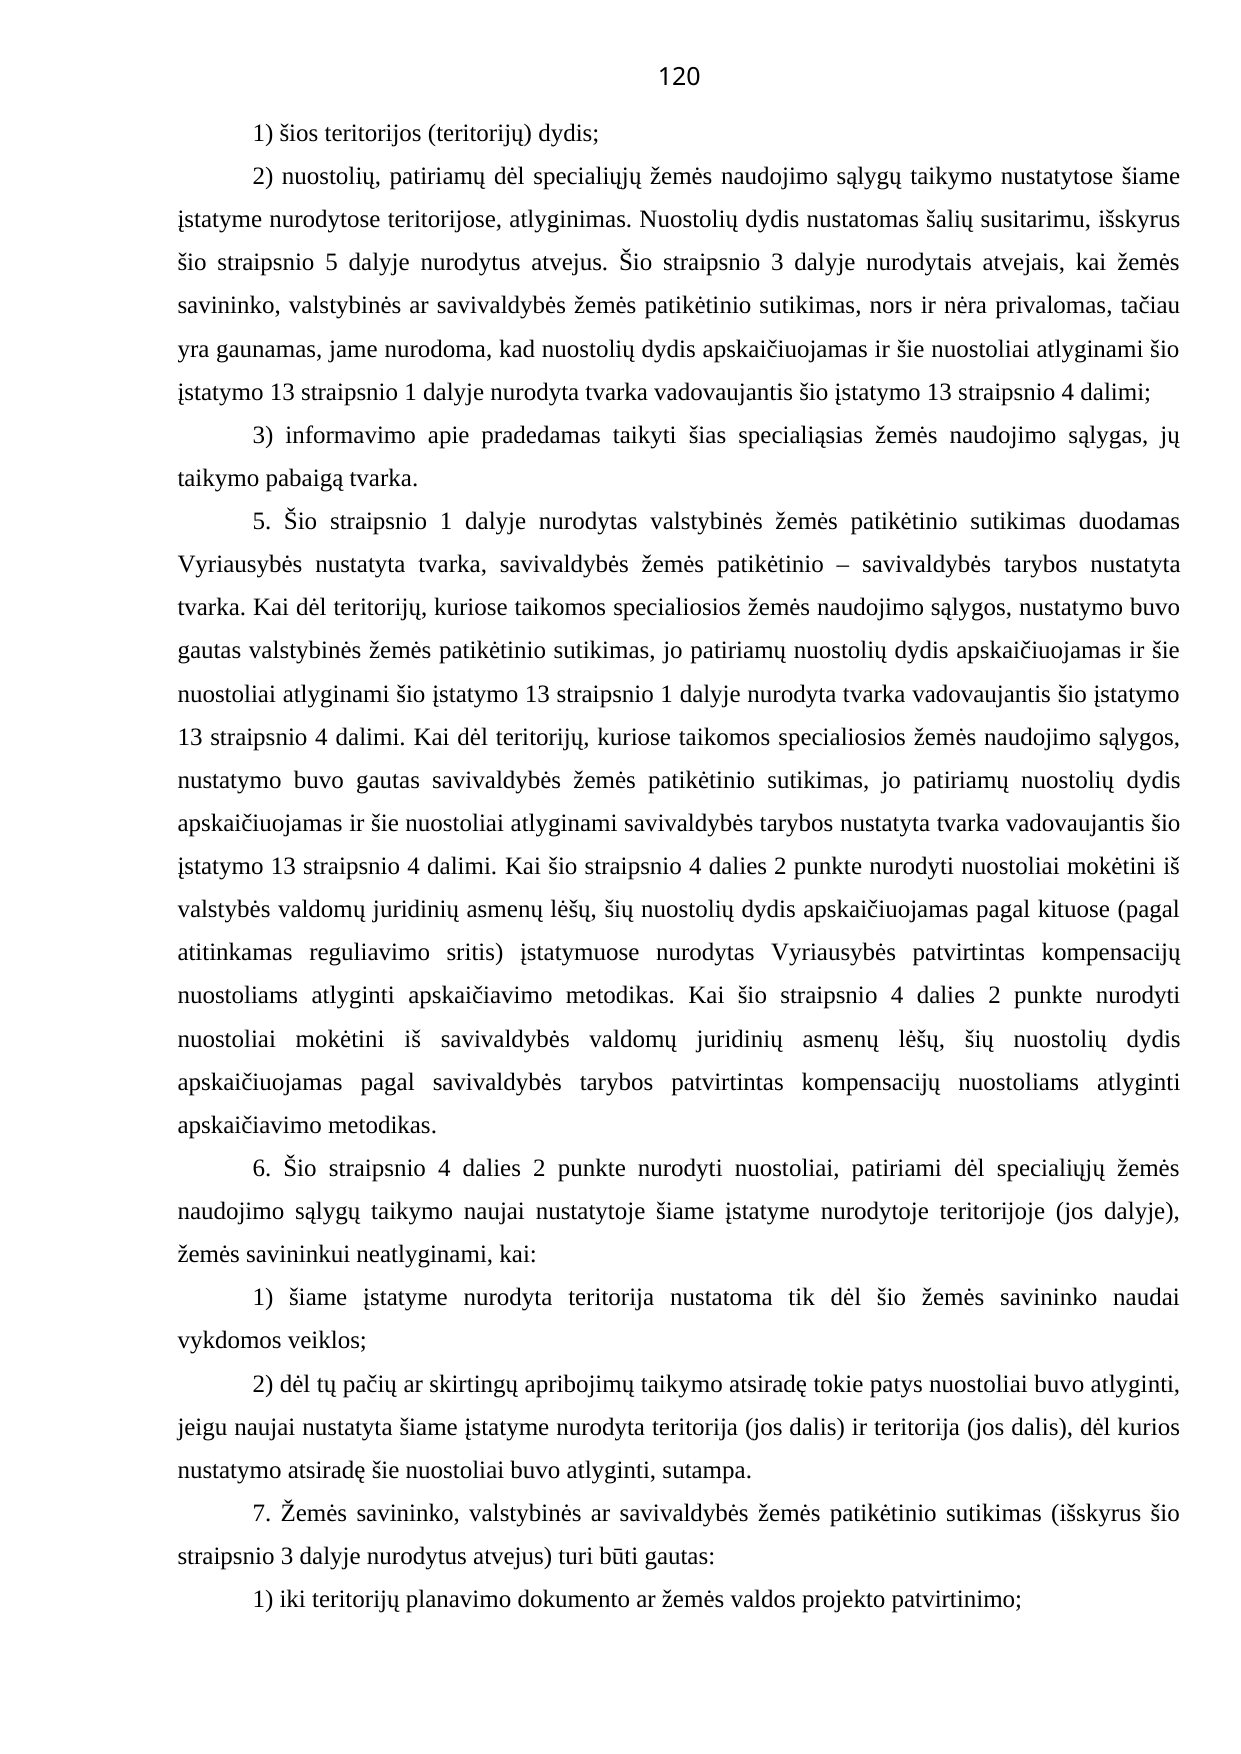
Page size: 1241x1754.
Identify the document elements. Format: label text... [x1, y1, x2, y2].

text 1) šiame įstatyme nurodyta teritorija nustatoma tik dėl šio žemės savininko naudai vykdomos veiklos; [177, 1282, 1181, 1354]
text 1) iki teritorijų planavimo dokumento ar žemės valdos projekto patvirtinimo; [177, 1584, 1181, 1613]
text 3) informavimo apie pradedamas taikyti šias specialiąsias žemės naudojimo sąlygas, jų taikymo pabaigą tvarka. [177, 420, 1181, 492]
text 1) šios teritorijos (teritorijų) dydis; [177, 118, 1181, 147]
text 7. Žemės savininko, valstybinės ar savivaldybės žemės patikėtinio sutikimas (išskyrus šio straipsnio 3 dalyje nurodytus atvejus) turi būti gautas: [177, 1498, 1181, 1570]
text 2) dėl tų pačių ar skirtingų apribojimų taikymo atsiradę tokie patys nuostoliai buvo atlyginti, jeigu naujai nustatyta šiame įstatyme nurodyta teritorija (jos dalis) ir teritorija (jos dalis), dėl kurios nustatymo atsiradę šie nuostoliai buvo atlyginti, sutampa. [177, 1369, 1181, 1484]
text 6. Šio straipsnio 4 dalies 2 punkte nurodyti nuostoliai, patiriami dėl specialiųjų žemės naudojimo sąlygų taikymo naujai nustatytoje šiame įstatyme nurodytoje teritorijoje (jos dalyje), žemės savininkui neatlyginami, kai: [177, 1153, 1181, 1268]
text 5. Šio straipsnio 1 dalyje nurodytas valstybinės žemės patikėtinio sutikimas duodamas Vyriausybės nustatyta tvarka, savivaldybės žemės patikėtinio – savivaldybės tarybos nustatyta tvarka. Kai dėl teritorijų, kuriose taikomos specialiosios žemės naudojimo sąlygos, nustatymo buvo gautas valstybinės žemės patikėtinio sutikimas, jo patiriamų nuostolių dydis apskaičiuojamas ir šie nuostoliai atlyginami šio įstatymo 13 straipsnio 1 dalyje nurodyta tvarka vadovaujantis šio įstatymo 13 straipsnio 4 dalimi. Kai dėl teritorijų, kuriose taikomos specialiosios žemės naudojimo sąlygos, nustatymo buvo gautas savivaldybės žemės patikėtinio sutikimas, jo patiriamų nuostolių dydis apskaičiuojamas ir šie nuostoliai atlyginami savivaldybės tarybos nustatyta tvarka vadovaujantis šio įstatymo 13 straipsnio 4 dalimi. Kai šio straipsnio 4 dalies 2 punkte nurodyti nuostoliai mokėtini iš valstybės valdomų juridinių asmenų lėšų, šių nuostolių dydis apskaičiuojamas pagal kituose (pagal atitinkamas reguliavimo sritis) įstatymuose nurodytas Vyriausybės patvirtintas kompensacijų nuostoliams atlyginti apskaičiavimo metodikas. Kai šio straipsnio 4 dalies 2 punkte nurodyti nuostoliai mokėtini iš savivaldybės valdomų juridinių asmenų lėšų, šių nuostolių dydis apskaičiuojamas pagal savivaldybės tarybos patvirtintas kompensacijų nuostoliams atlyginti apskaičiavimo metodikas. [177, 506, 1181, 1139]
text 2) nuostolių, patiriamų dėl specialiųjų žemės naudojimo sąlygų taikymo nustatytose šiame įstatyme nurodytose teritorijose, atlyginimas. Nuostolių dydis nustatomas šalių susitarimu, išskyrus šio straipsnio 5 dalyje nurodytus atvejus. Šio straipsnio 3 dalyje nurodytais atvejais, kai žemės savininko, valstybinės ar savivaldybės žemės patikėtinio sutikimas, nors ir nėra privalomas, tačiau yra gaunamas, jame nurodoma, kad nuostolių dydis apskaičiuojamas ir šie nuostoliai atlyginami šio įstatymo 13 straipsnio 1 dalyje nurodyta tvarka vadovaujantis šio įstatymo 13 straipsnio 4 dalimi; [177, 161, 1181, 406]
